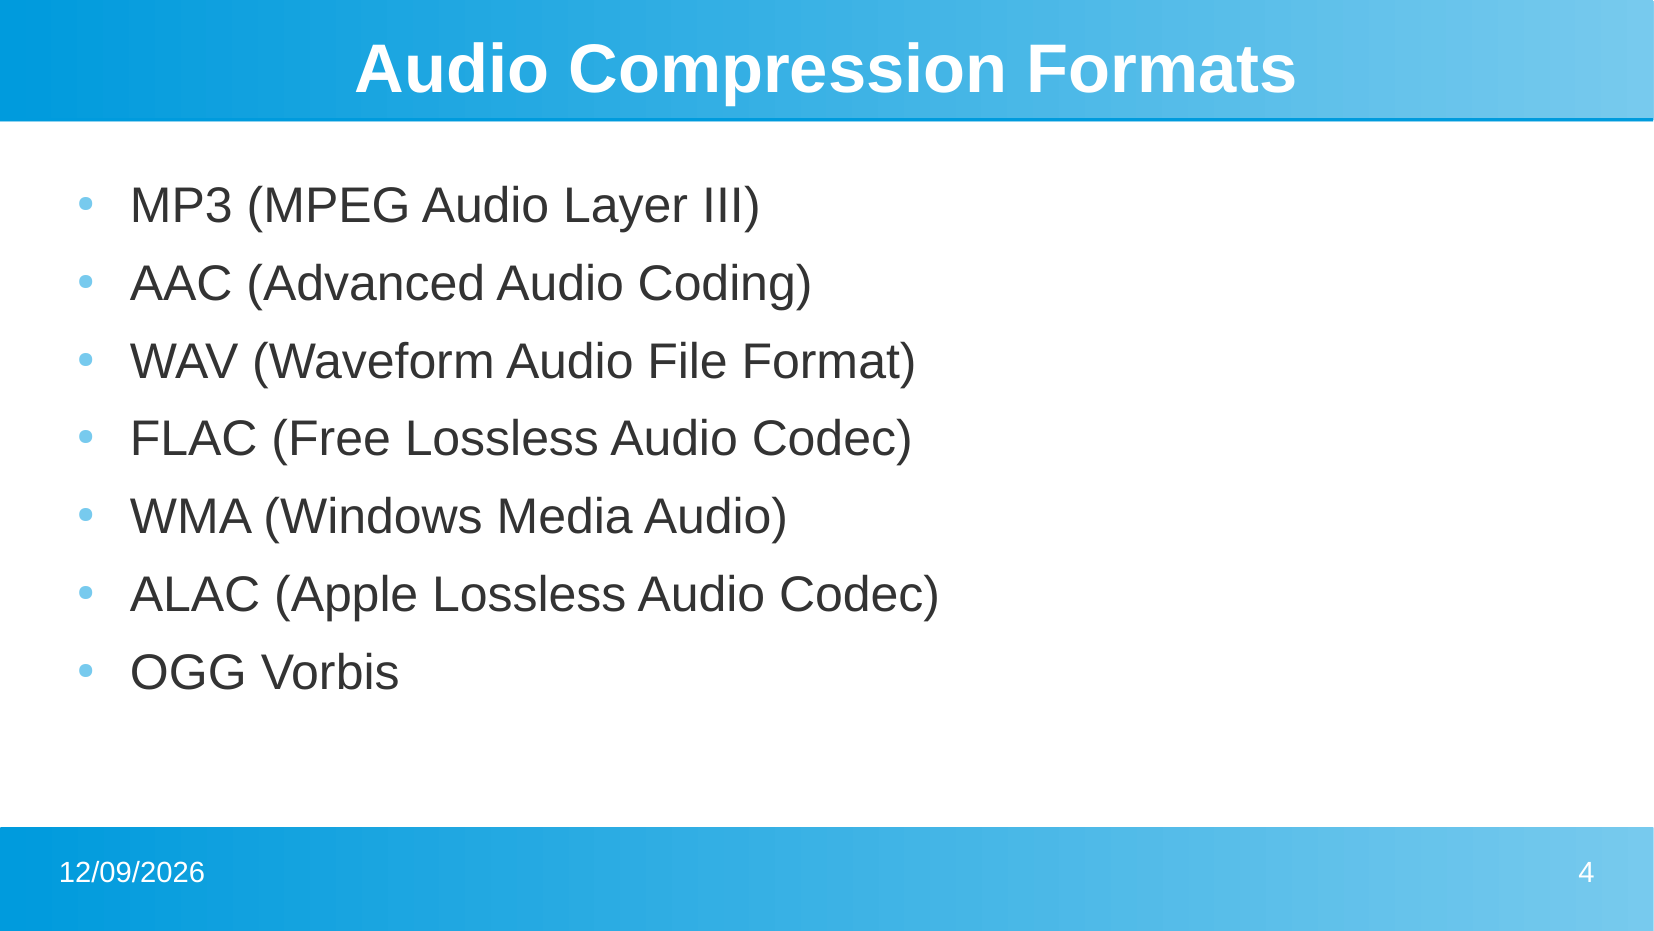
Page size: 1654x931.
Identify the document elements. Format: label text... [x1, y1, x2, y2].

list MP3 (MPEG Audio Layer III) AAC (Advanced Audio Coding) WAV (Waveform Audio File Format) FLAC (Free Lossless Audio Codec) WMA (Windows Media Audio) ALAC (Apple Lossless Audio Codec) OGG Vorbis [59, 177, 1595, 768]
title Audio Compression Formats [59, 29, 1595, 108]
